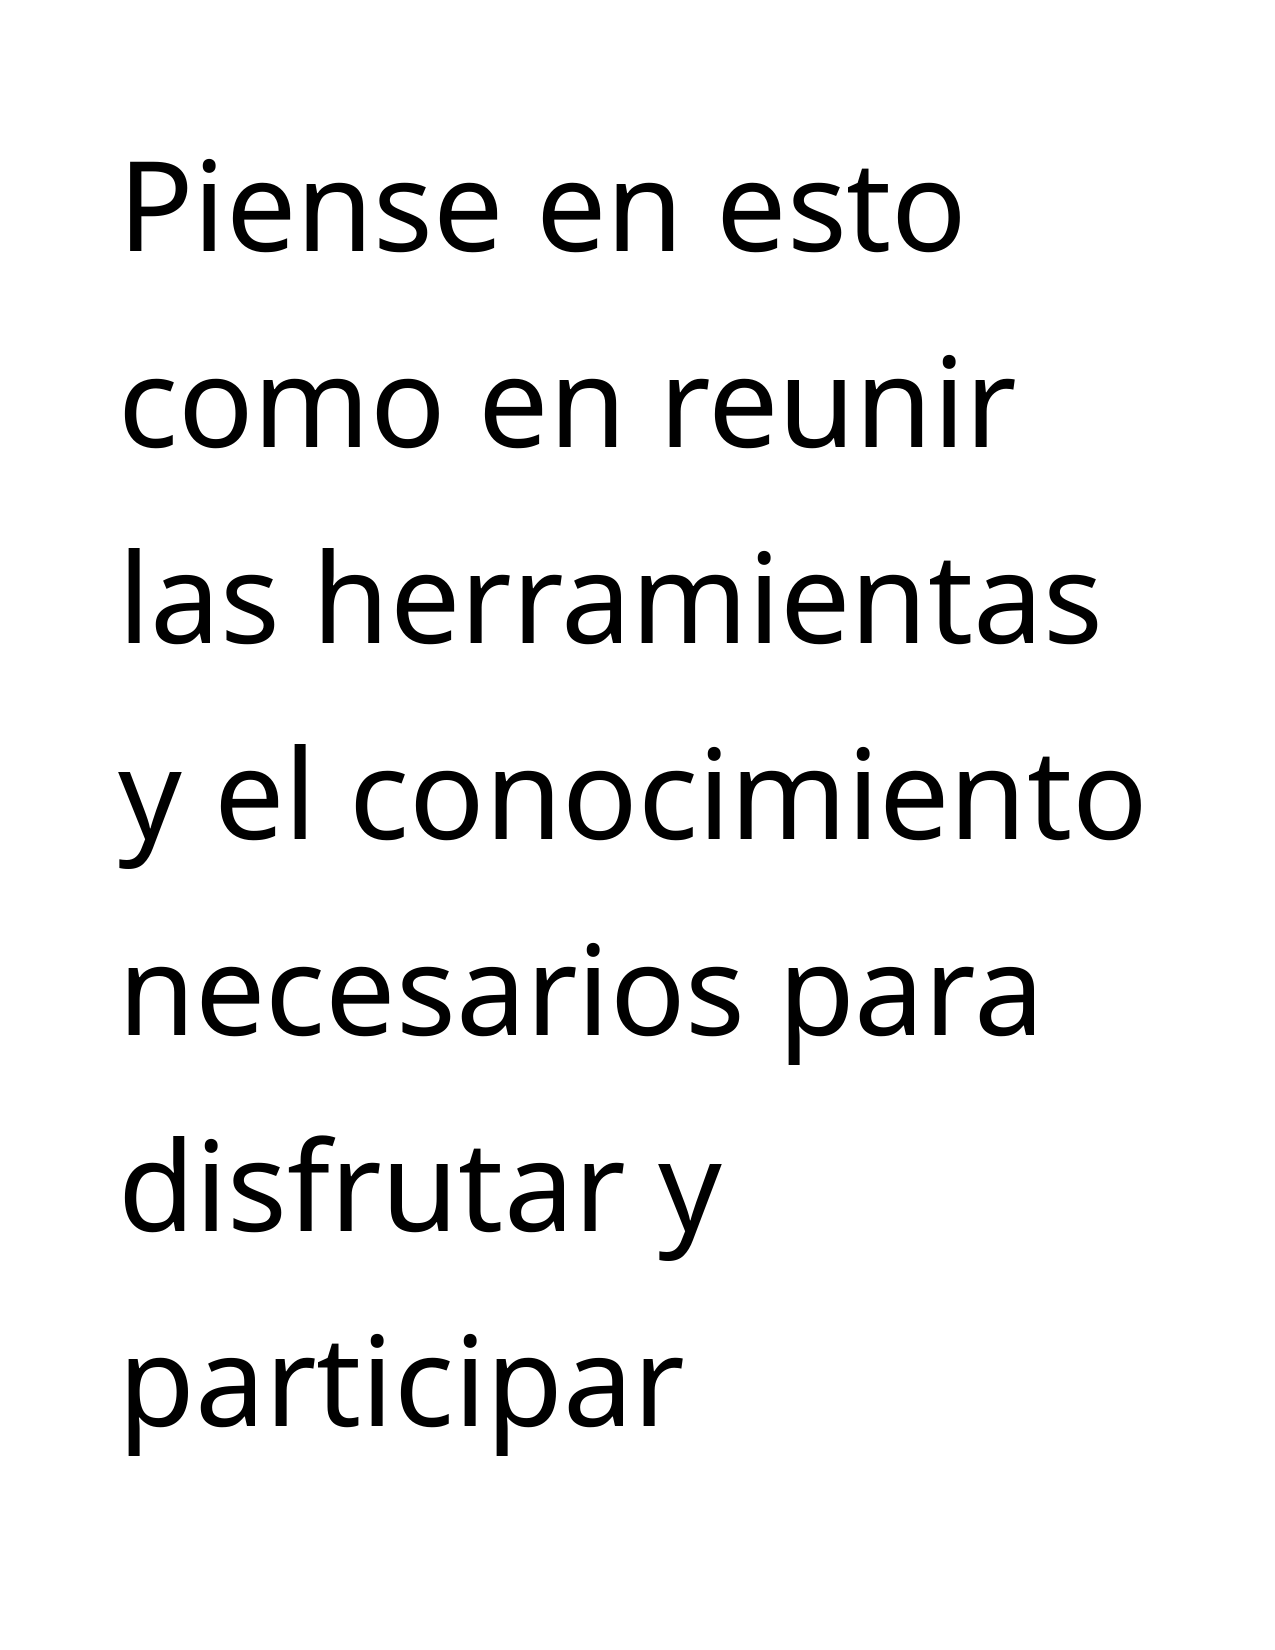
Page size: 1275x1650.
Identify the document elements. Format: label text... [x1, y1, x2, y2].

text Piense en esto como en reunir las herramientas y el conocimiento necesarios para disfrutar y participar [118, 118, 1157, 1463]
